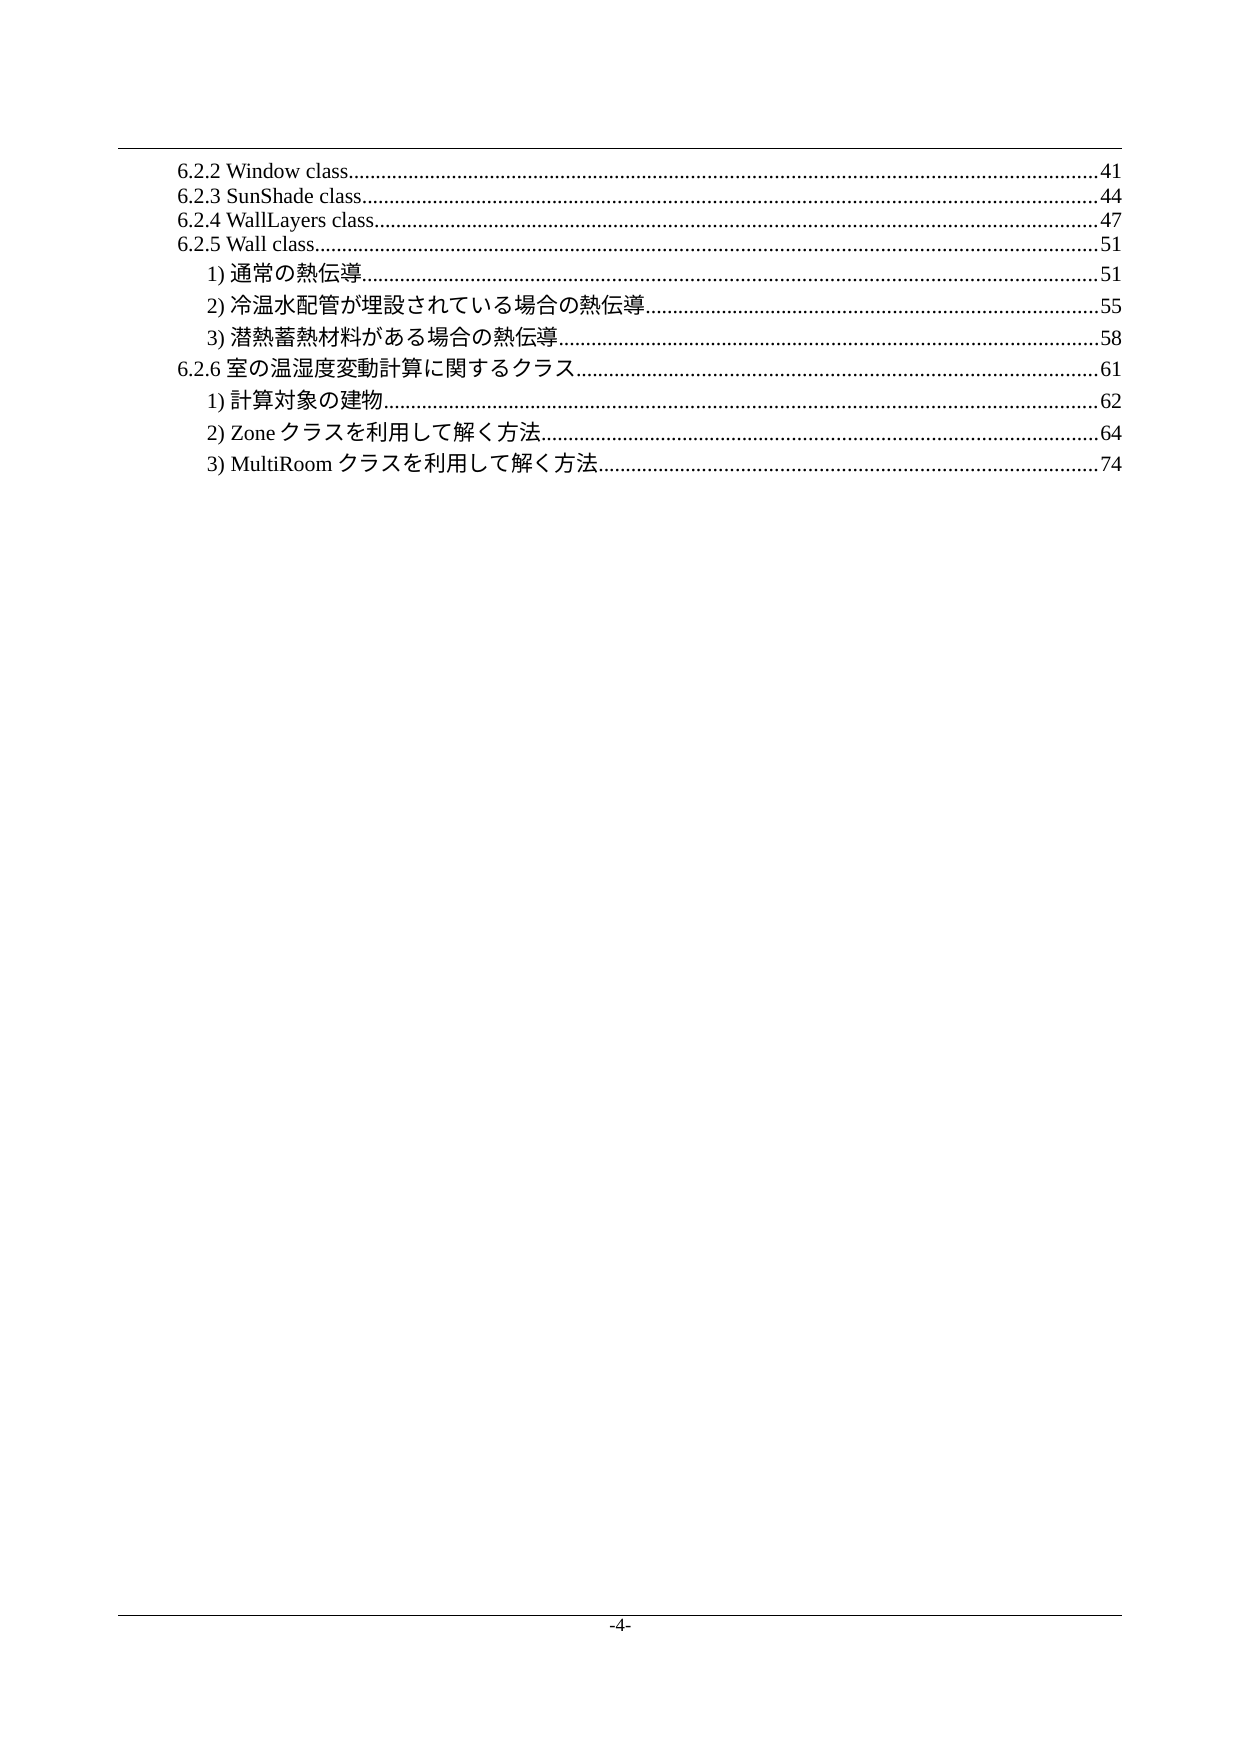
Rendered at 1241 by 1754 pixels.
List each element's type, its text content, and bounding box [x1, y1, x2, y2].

text 3) 潜熱蓄熱材料がある場合の熱伝導 58 [207, 320, 1122, 351]
text 2) 冷温水配管が埋設されている場合の熱伝導 55 [207, 288, 1122, 320]
text 2) Zoneクラスを利用して解く方法 64 [207, 415, 1122, 446]
text 6.2.3 SunShade class 44 [177, 184, 1122, 208]
text 1) 通常の熱伝導 51 [207, 256, 1122, 288]
text 3) MultiRoomクラスを利用して解く方法 74 [207, 446, 1122, 478]
text 6.2.4 WallLayers class 47 [177, 208, 1122, 232]
text 1) 計算対象の建物 62 [207, 383, 1122, 415]
text 6.2.2 Window class 41 [177, 159, 1122, 184]
text 6.2.5 Wall class 51 [177, 232, 1122, 256]
text 6.2.6 室の温湿度変動計算に関するクラス 61 [177, 351, 1122, 383]
